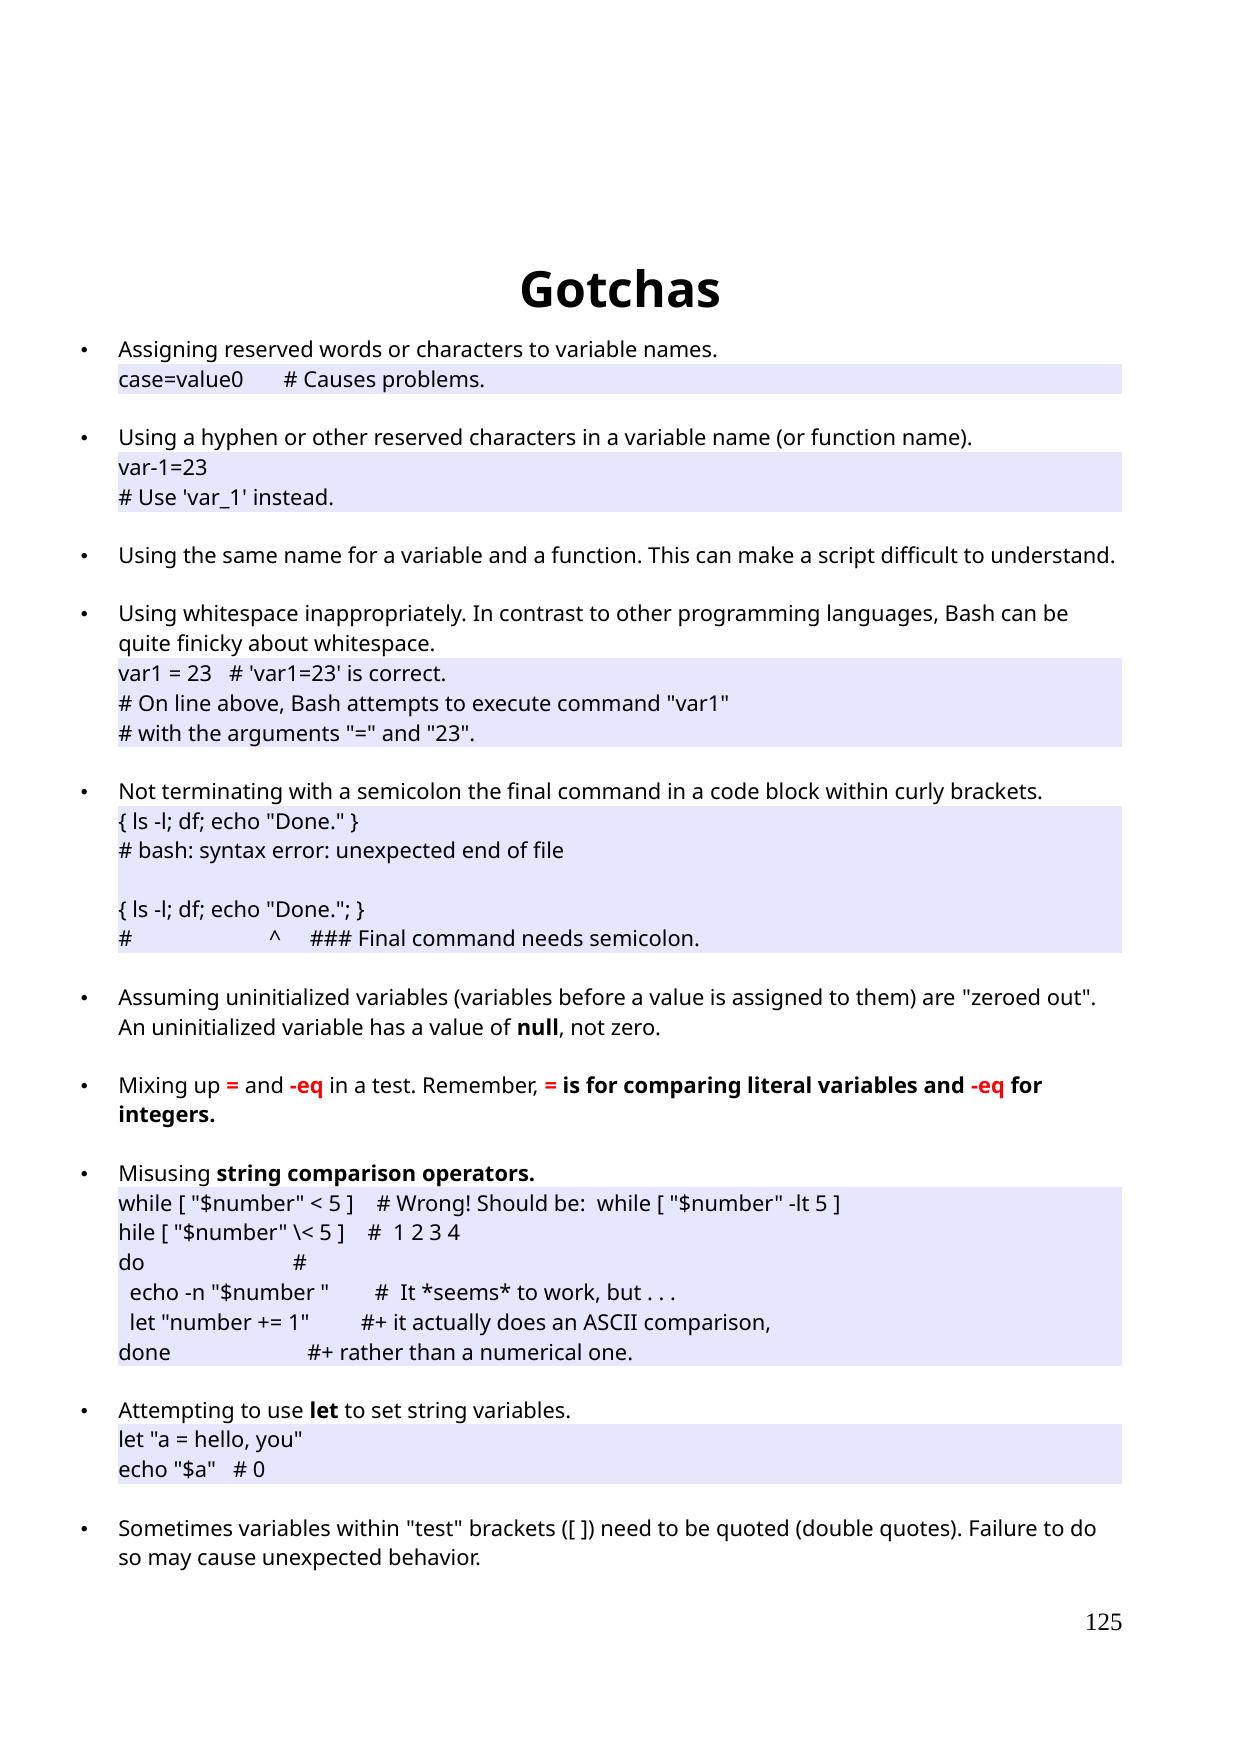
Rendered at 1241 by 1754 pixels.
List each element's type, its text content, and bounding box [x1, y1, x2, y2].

list echo "$a" # 0 [118, 1454, 1122, 1484]
list # bash: syntax error: unexpected end of file [118, 835, 1122, 865]
list # with the arguments "=" and "23". [118, 718, 1122, 747]
list Assuming uninitialized variables (variables before a value is assigned to them) are "zeroed out". An uninitialized variable has a value of null, not zero. [81, 982, 1122, 1041]
list { ls -l; df; echo "Done." } [118, 806, 1122, 835]
list var-1=23 [118, 452, 1122, 482]
list Using the same name for a variable and a function. This can make a script difficult to understand. [81, 540, 1122, 570]
list Assigning reserved words or characters to variable names. [81, 334, 1122, 364]
list Not terminating with a semicolon the final command in a code block within curly brackets. [81, 776, 1122, 806]
list var1 = 23 # 'var1=23' is correct. [118, 658, 1122, 688]
list # ^ ### Final command needs semicolon. [118, 923, 1122, 953]
list Using whitespace inappropriately. In contrast to other programming languages, Bash can be quite finicky about whitespace. [81, 598, 1122, 658]
list # On line above, Bash attempts to execute command "var1" [118, 688, 1122, 718]
list Using a hyphen or other reserved characters in a variable name (or function name). [81, 422, 1122, 452]
list done #+ rather than a numerical one. [118, 1336, 1122, 1366]
subtitle Gotchas [118, 254, 1122, 322]
list Mixing up = and -eq in a test. Remember, = is for comparing literal variables and -eq for integers. [81, 1070, 1122, 1129]
list echo -n "$number " # It *seems* to work, but . . . [118, 1277, 1122, 1307]
list while [ "$number" < 5 ] # Wrong! Should be: while [ "$number" -lt 5 ] [118, 1187, 1122, 1217]
list Misusing string comparison operators. [81, 1158, 1122, 1187]
list do # [118, 1247, 1122, 1277]
list let "a = hello, you" [118, 1424, 1122, 1454]
list case=value0 # Causes problems. [118, 364, 1122, 394]
list # Use 'var_1' instead. [118, 482, 1122, 512]
list Attempting to use let to set string variables. [81, 1395, 1122, 1424]
list { ls -l; df; echo "Done."; } [118, 894, 1122, 923]
list let "number += 1" #+ it actually does an ASCII comparison, [118, 1307, 1122, 1336]
list hile [ "$number" \< 5 ] # 1 2 3 4 [118, 1217, 1122, 1247]
list Sometimes variables within "test" brackets ([ ]) need to be quoted (double quotes). Failure to do so may cause unexpected behavior. [81, 1512, 1122, 1572]
